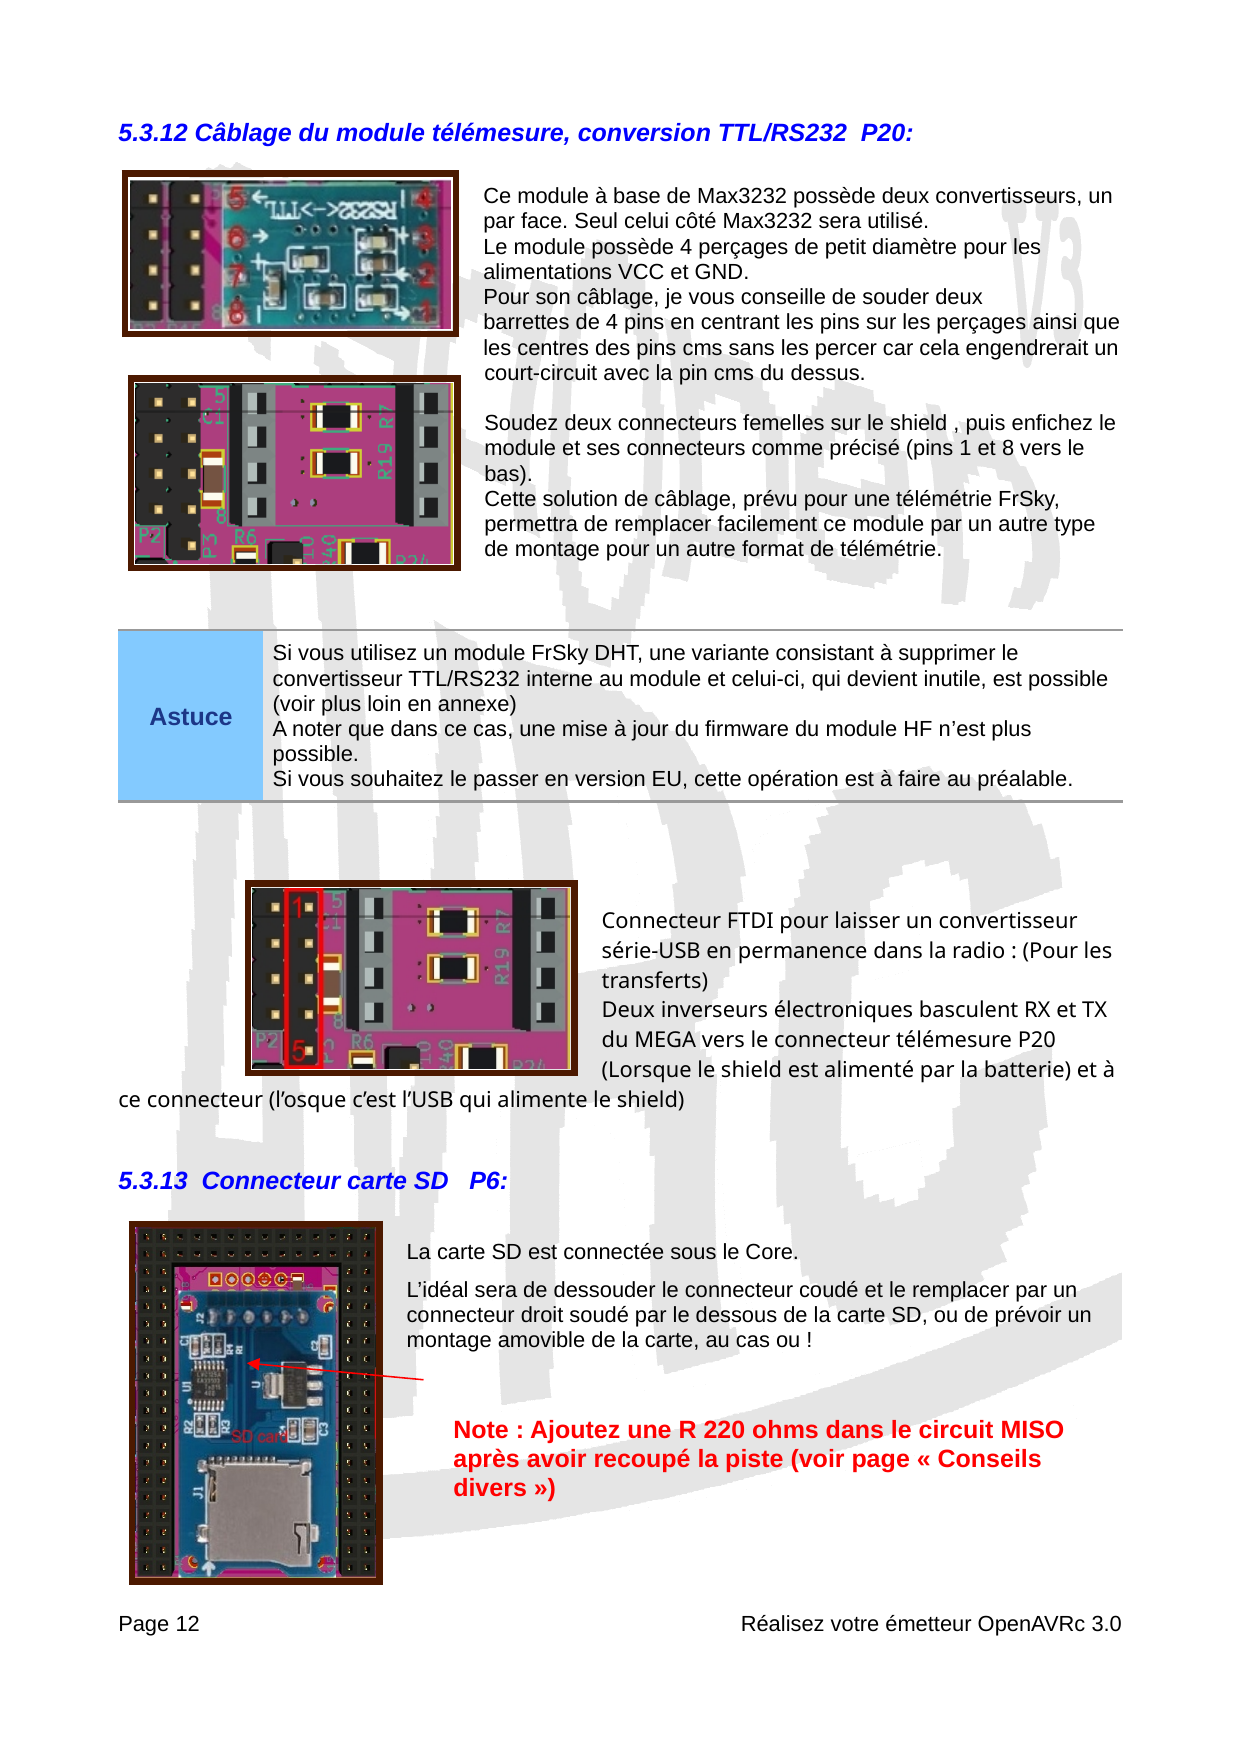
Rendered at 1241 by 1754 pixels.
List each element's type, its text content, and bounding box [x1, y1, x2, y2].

text Connecteur FTDI pour laisser un convertisseur série-USB en permanence dans la radio : (Pour les transferts) [578, 905, 1122, 994]
text Le module possède 4 perçages de petit diamètre pour les [459, 233, 1122, 259]
text Soudez deux connecteurs femelles sur le shield , puis enfichez le module et ses connecteurs comme précisé (pins 1 et 8 vers le bas). [461, 410, 1122, 486]
text Cette solution de câblage, prévu pour une télémétrie FrSky, permettra de remplacer facilement ce module par un autre type de montage pour un autre format de télémétrie. [461, 486, 1122, 561]
picture [135, 383, 453, 564]
text Note : Ajoutez une R 220 ohms dans le circuit MISO après avoir recoupé la piste (voir page « Conseils divers ») [383, 1415, 1122, 1501]
text L’idéal sera de dessouder le connecteur coudé et le remplacer par un connecteur droit soudé par le dessous de la carte SD, ou de prévoir un montage amovible de la carte, au cas ou ! [383, 1276, 1122, 1352]
picture [252, 888, 570, 1069]
picture [130, 179, 451, 329]
text La carte SD est connectée sous le Core. [383, 1239, 1122, 1264]
picture [135, 1227, 376, 1578]
text Pour son câblage, je vous conseille de souder deux [459, 284, 1122, 309]
text Deux inverseurs électroniques basculent RX et TX du MEGA vers le connecteur télémesure P20 (Lorsque le shield est alimenté par la batterie) et à ce connecteur (l’osque c’est l’USB qui alimente le shield) [118, 994, 1122, 1113]
table_header Si vous utilisez un module FrSky DHT, une variante consistant à supprimer le convertisseur TTL/RS232 interne au module et celui-ci, qui devient inutile, est possible (voir plus loin en annexe) A noter que dans ce cas, une mise à jour du firmware du module HF n’est plus possible. Si vous souhaitez le passer en version EU, cette opération est à faire au préalable. [264, 631, 1122, 800]
table_header Astuce [118, 631, 263, 800]
text alimentations VCC et GND. [459, 259, 1122, 284]
subtitle 5.3.12 Câblage du module télémesure, conversion TTL/RS232 P20: [118, 118, 1122, 147]
text [118, 905, 245, 994]
text Ce module à base de Max3232 possède deux convertisseurs, un par face. Seul celui côté Max3232 sera utilisé. [459, 183, 1122, 233]
text barrettes de 4 pins en centrant les pins sur les perçages ainsi que les centres des pins cms sans les percer car cela engendrerait un court-circuit avec la pin cms du dessus. [118, 309, 1122, 385]
subtitle 5.3.13 Connecteur carte SD P6: [118, 1166, 1122, 1195]
